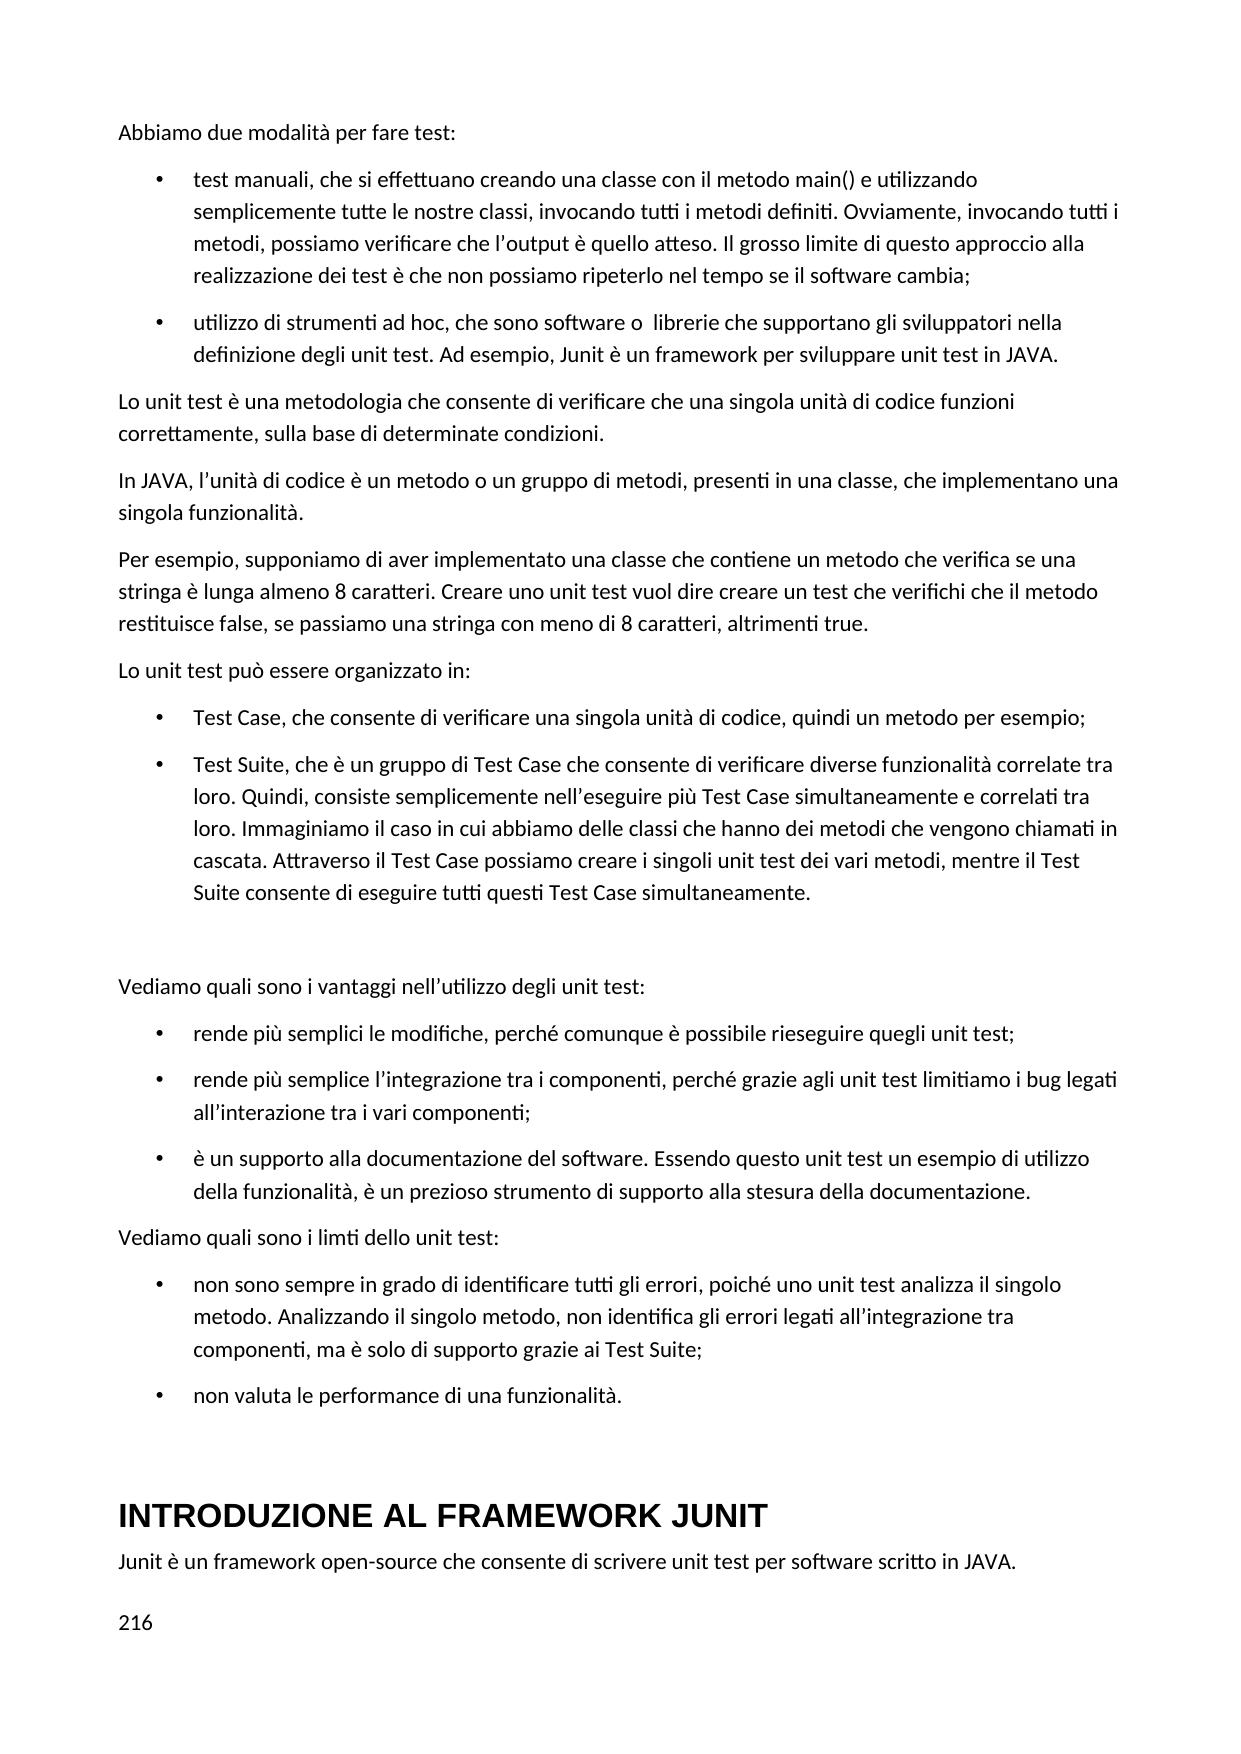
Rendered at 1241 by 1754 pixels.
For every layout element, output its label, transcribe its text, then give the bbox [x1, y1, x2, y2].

list è un supporto alla documentazione del software. Essendo questo unit test un esempio di utilizzo della funzionalità, è un prezioso strumento di supporto alla stesura della documentazione. [156, 1144, 1122, 1205]
text Abbiamo due modalità per fare test: [118, 118, 1122, 146]
subtitle INTRODUZIONE AL FRAMEWORK JUNIT [118, 1496, 1122, 1534]
list non sono sempre in grado di identificare tutti gli errori, poiché uno unit test analizza il singolo metodo. Analizzando il singolo metodo, non identifica gli errori legati all’integrazione tra componenti, ma è solo di supporto grazie ai Test Suite; [156, 1270, 1122, 1363]
list Test Case, che consente di verificare una singola unità di codice, quindi un metodo per esempio; [156, 703, 1122, 731]
list test manuali, che si effettuano creando una classe con il metodo main() e utilizzando semplicemente tutte le nostre classi, invocando tutti i metodi definiti. Ovviamente, invocando tutti i metodi, possiamo verificare che l’output è quello atteso. Il grosso limite di questo approccio alla realizzazione dei test è che non possiamo ripeterlo nel tempo se il software cambia; [156, 165, 1122, 289]
text Lo unit test è una metodologia che consente di verificare che una singola unità di codice funzioni correttamente, sulla base di determinate condizioni. [118, 387, 1122, 447]
list rende più semplici le modifiche, perché comunque è possibile rieseguire quegli unit test; [156, 1019, 1122, 1047]
text Junit è un framework open-source che consente di scrivere unit test per software scritto in JAVA. [118, 1547, 1122, 1575]
text Lo unit test può essere organizzato in: [118, 656, 1122, 684]
text In JAVA, l’unità di codice è un metodo o un gruppo di metodi, presenti in una classe, che implementano una singola funzionalità. [118, 466, 1122, 526]
text Vediamo quali sono i limti dello unit test: [118, 1223, 1122, 1252]
list utilizzo di strumenti ad hoc, che sono software o librerie che supportano gli sviluppatori nella definizione degli unit test. Ad esempio, Junit è un framework per sviluppare unit test in JAVA. [156, 308, 1122, 368]
text Vediamo quali sono i vantaggi nell’utilizzo degli unit test: [118, 972, 1122, 1000]
list Test Suite, che è un gruppo di Test Case che consente di verificare diverse funzionalità correlate tra loro. Quindi, consiste semplicemente nell’eseguire più Test Case simultaneamente e correlati tra loro. Immaginiamo il caso in cui abbiamo delle classi che hanno dei metodi che vengono chiamati in cascata. Attraverso il Test Case possiamo creare i singoli unit test dei vari metodi, mentre il Test Suite consente di eseguire tutti questi Test Case simultaneamente. [156, 750, 1122, 907]
text Per esempio, supponiamo di aver implementato una classe che contiene un metodo che verifica se una stringa è lunga almeno 8 caratteri. Creare uno unit test vuol dire creare un test che verifichi che il metodo restituisce false, se passiamo una stringa con meno di 8 caratteri, altrimenti true. [118, 545, 1122, 637]
list non valuta le performance di una funzionalità. [156, 1381, 1122, 1409]
list rende più semplice l’integrazione tra i componenti, perché grazie agli unit test limitiamo i bug legati all’interazione tra i vari componenti; [156, 1066, 1122, 1126]
